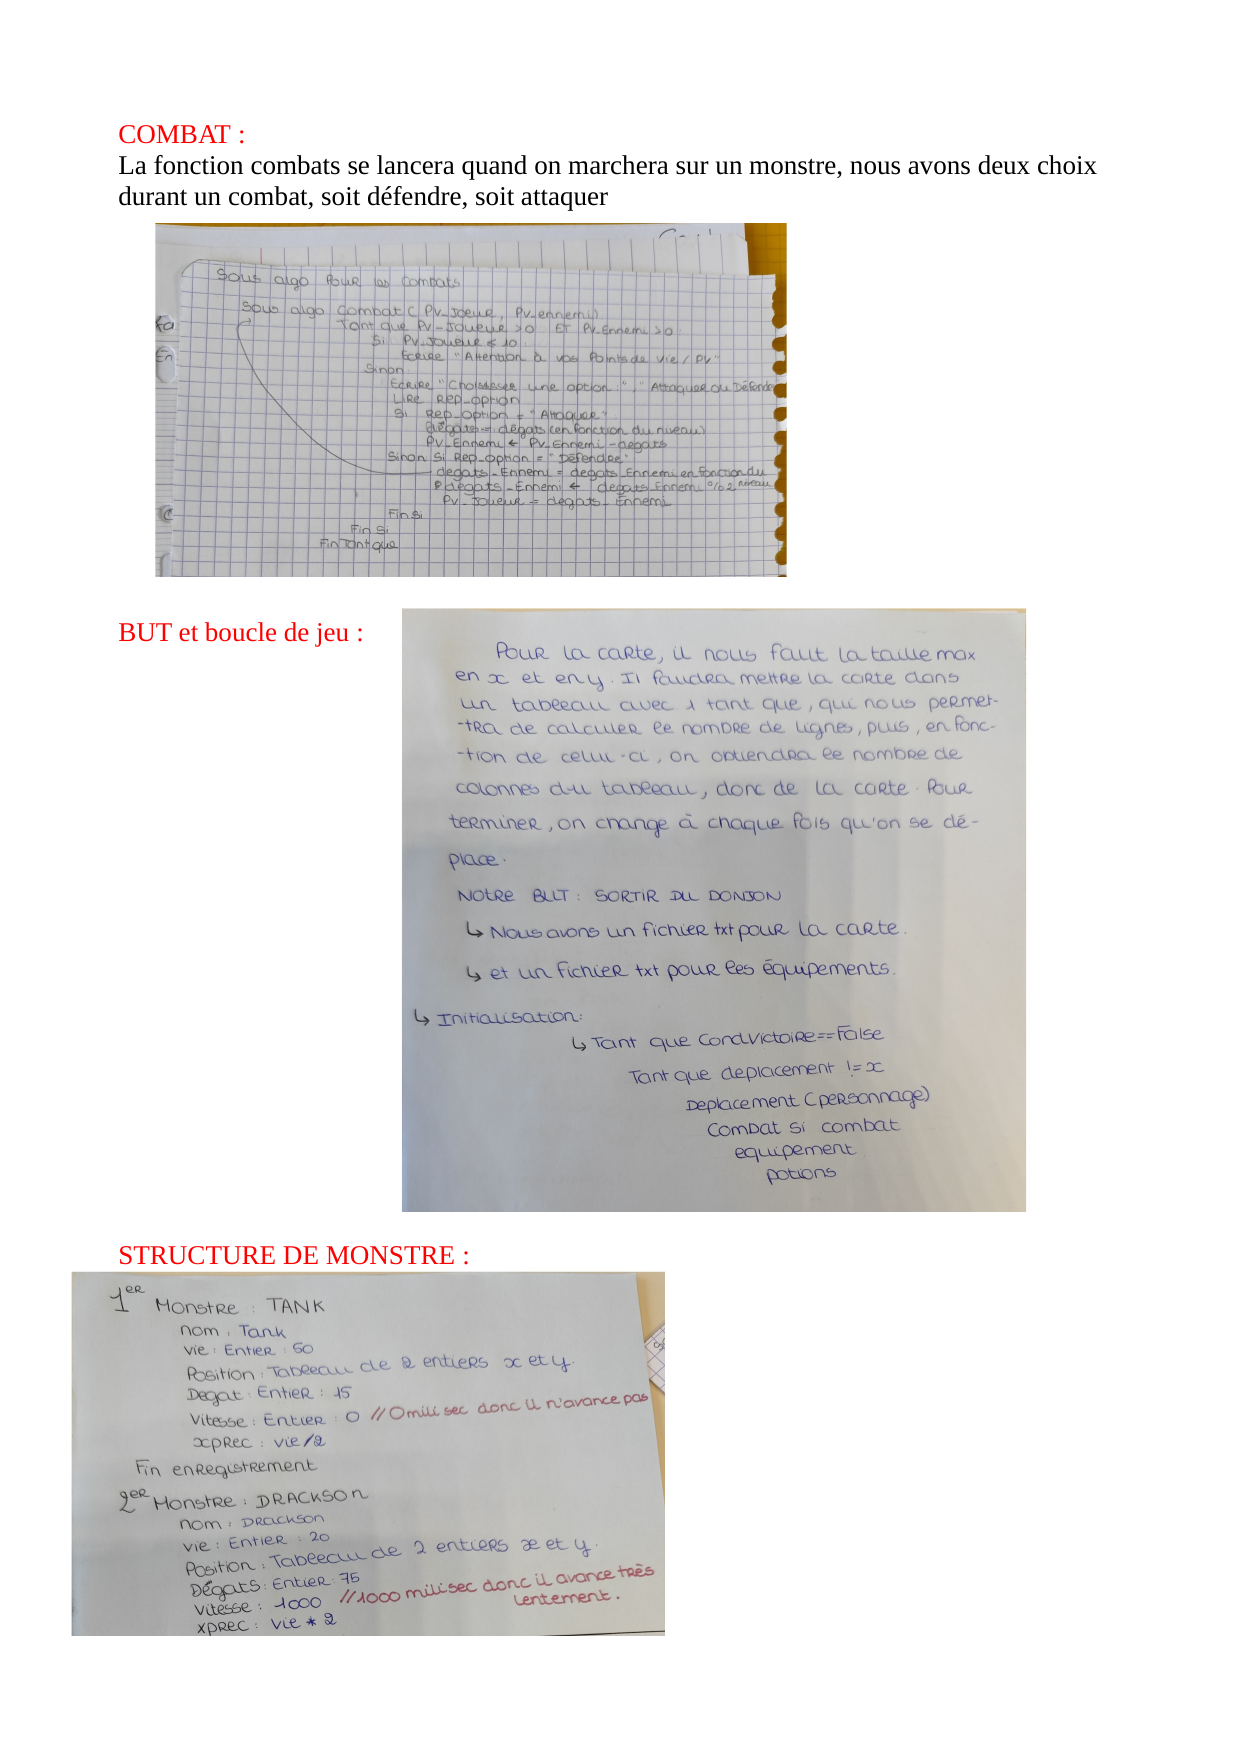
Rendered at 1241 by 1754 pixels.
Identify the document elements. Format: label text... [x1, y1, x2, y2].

text STRUCTURE DE MONSTRE : [118, 1239, 1122, 1271]
text La fonction combats se lancera quand on marchera sur un monstre, nous avons deux choix durant un combat, soit défendre, soit attaquer [118, 149, 1122, 212]
text COMBAT : [118, 118, 1122, 149]
text BUT et boucle de jeu : [118, 616, 1122, 648]
